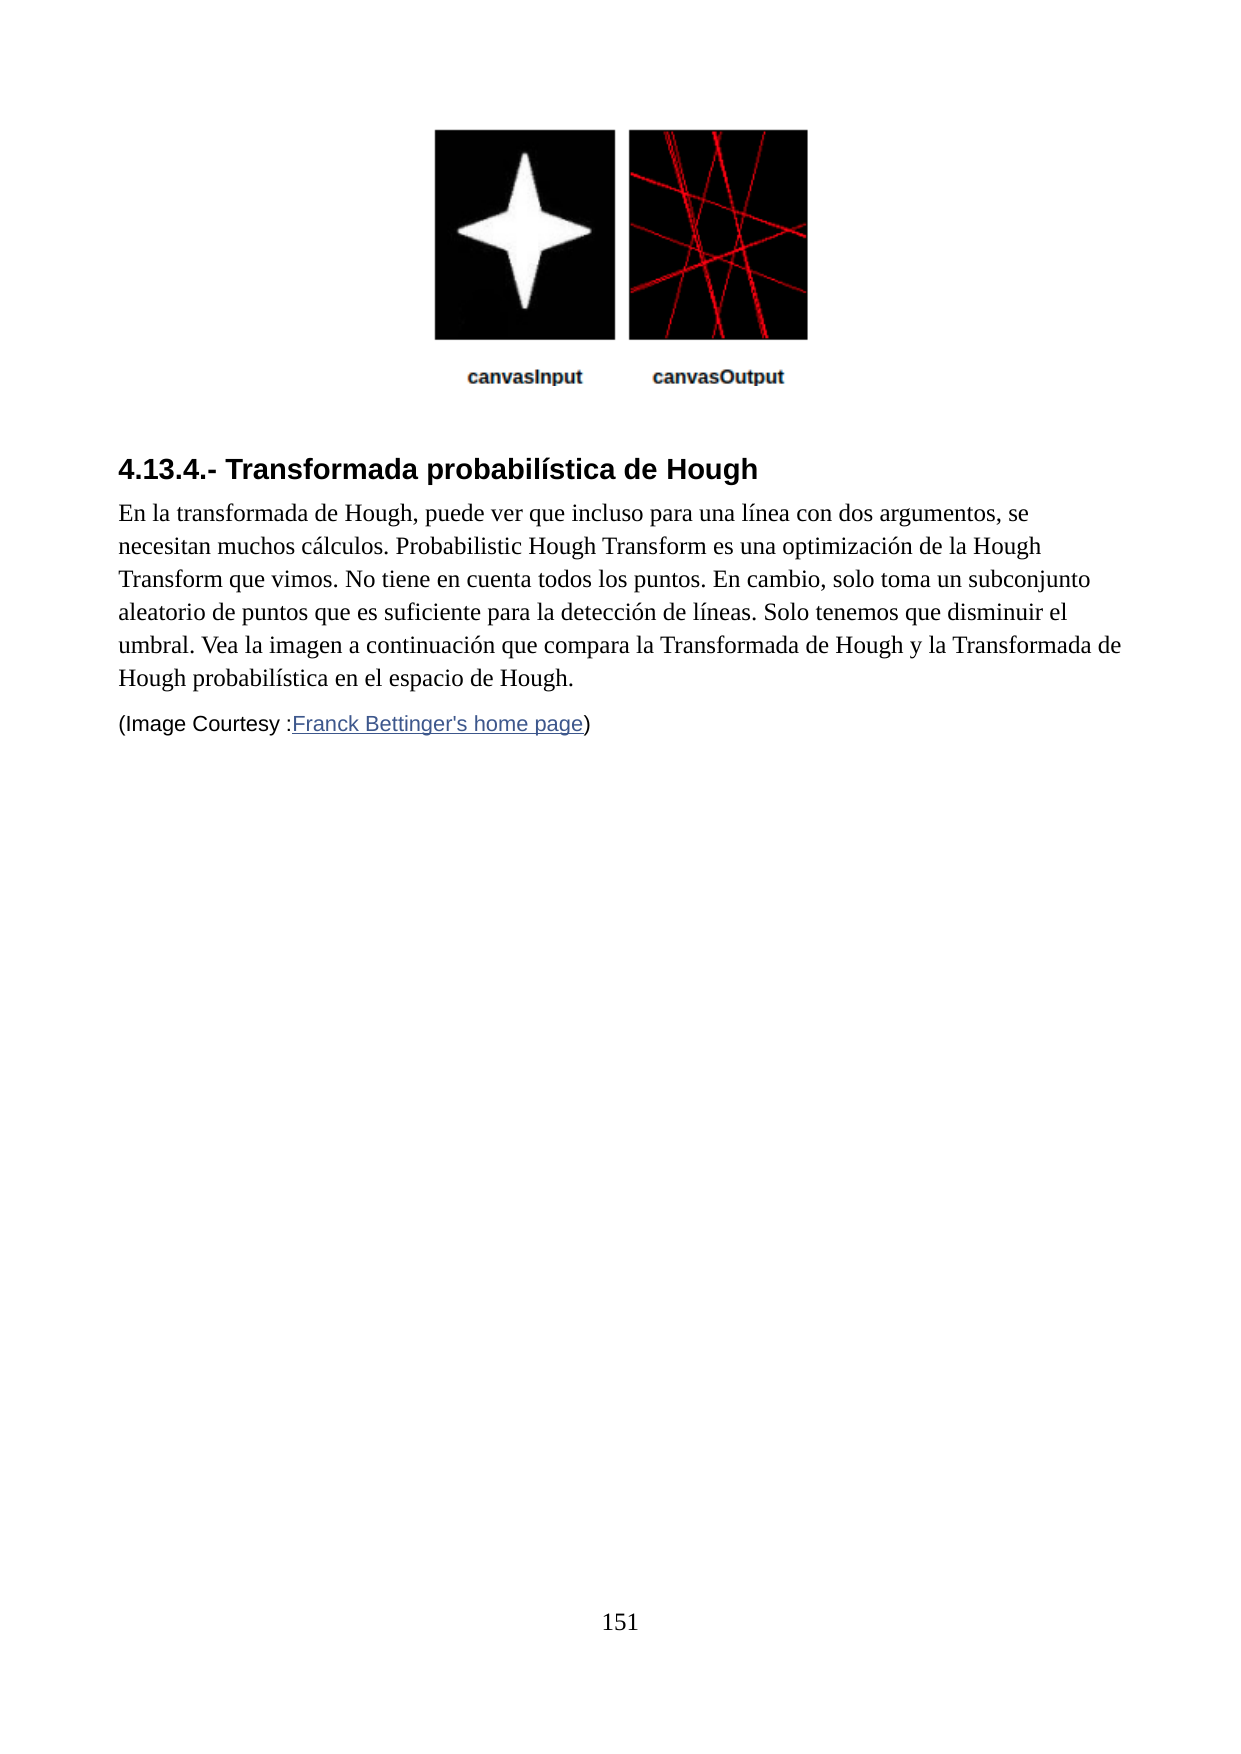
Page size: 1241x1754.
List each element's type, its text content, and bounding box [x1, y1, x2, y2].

picture [429, 124, 811, 386]
text En la transformada de Hough, puede ver que incluso para una línea con dos argumentos, se necesitan muchos cálculos. Probabilistic Hough Transform es una optimización de la Hough Transform que vimos. No tiene en cuenta todos los puntos. En cambio, solo toma un subconjunto aleatorio de puntos que es suficiente para la detección de líneas. Solo tenemos que disminuir el umbral. Vea la imagen a continuación que compara la Transformada de Hough y la Transformada de Hough probabilística en el espacio de Hough. [118, 498, 1122, 692]
text (Image Courtesy :Franck Bettinger's home page) [118, 711, 1122, 736]
subtitle Transformada probabilística de Hough [118, 452, 1122, 486]
